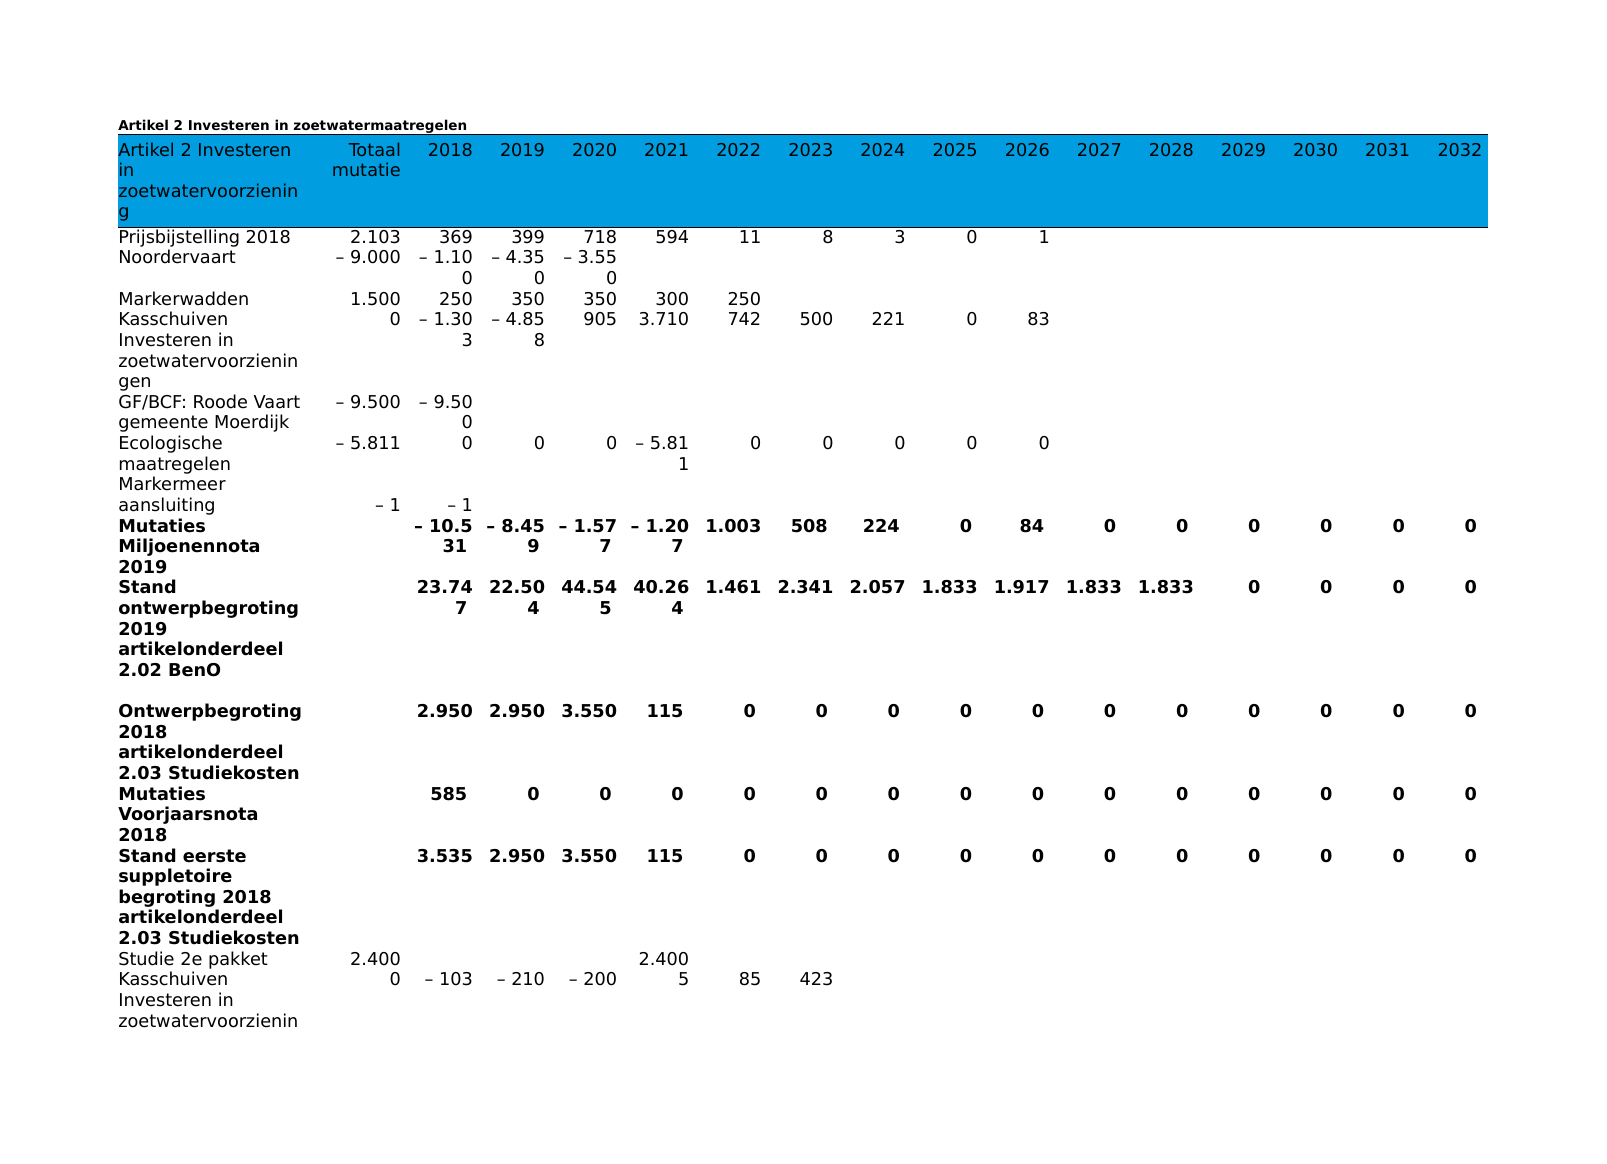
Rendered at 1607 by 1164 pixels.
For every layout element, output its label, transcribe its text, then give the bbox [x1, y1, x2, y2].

table_cell [1055, 433, 1127, 495]
table_cell 0 [1344, 516, 1416, 577]
table_cell 2028 [1128, 135, 1199, 227]
table_cell [1344, 949, 1416, 969]
table_cell 0 [1055, 784, 1127, 846]
table_cell 0 [839, 846, 911, 949]
table_cell [479, 949, 551, 969]
table_cell 0 [1344, 578, 1416, 681]
table_cell 2.950 [406, 701, 478, 784]
table_cell 0 [1200, 516, 1272, 577]
table_cell 2020 [551, 135, 623, 227]
table_cell Ecologische maatregelen Markermeer [118, 433, 303, 495]
table_cell – 210 [479, 969, 551, 1031]
table_cell – 5.811 [623, 433, 695, 495]
table_cell 2024 [839, 135, 911, 227]
table_cell [695, 681, 767, 701]
table_cell [303, 784, 406, 846]
table_cell 0 [695, 784, 767, 846]
table_cell [911, 248, 983, 289]
table_cell [911, 949, 983, 969]
table_cell – 1 [406, 495, 478, 516]
table_cell [1272, 969, 1344, 1031]
table_cell [118, 681, 303, 701]
table_cell [303, 701, 406, 784]
table_cell 508 [767, 516, 839, 577]
table_cell 0 [1344, 846, 1416, 949]
table_cell 2023 [767, 135, 839, 227]
table_cell Noordervaart [118, 248, 303, 289]
table_cell [1128, 495, 1199, 516]
table_cell [1272, 248, 1344, 289]
table_cell [1416, 433, 1488, 495]
table_cell 369 [406, 228, 478, 247]
table_cell 22.504 [479, 578, 551, 681]
table_cell [303, 681, 406, 701]
table_cell [1344, 433, 1416, 495]
table_cell 0 [1416, 516, 1488, 577]
table_cell 11 [695, 228, 767, 247]
table_cell 2.400 [623, 949, 695, 969]
table_cell [1272, 495, 1344, 516]
table_cell [551, 495, 623, 516]
table_cell – 10.531 [406, 516, 478, 577]
table_cell [623, 681, 695, 701]
table_cell 0 [1128, 784, 1199, 846]
table_cell 0 [695, 433, 767, 495]
table_cell 0 [1272, 846, 1344, 949]
table_cell [911, 495, 983, 516]
table_cell [1200, 433, 1272, 495]
table_cell 3.535 [406, 846, 478, 949]
table_cell 0 [1055, 516, 1127, 577]
table_cell 2031 [1344, 135, 1416, 227]
table_cell 500 [767, 309, 839, 392]
table_cell 2018 [406, 135, 478, 227]
table_cell 1.833 [911, 578, 983, 681]
table_cell 1.917 [983, 578, 1055, 681]
table_cell [1128, 248, 1199, 289]
table_cell [1055, 969, 1127, 1031]
table_cell [983, 392, 1055, 433]
table_cell 0 [911, 516, 983, 577]
table_cell [767, 495, 839, 516]
table_cell 0 [767, 701, 839, 784]
table_cell 350 [551, 289, 623, 309]
table_cell [983, 681, 1055, 701]
table_cell [1416, 248, 1488, 289]
table_cell Prijsbijstelling 2018 [118, 228, 303, 247]
table_cell [1128, 392, 1199, 433]
table_cell 221 [839, 309, 911, 392]
table_cell – 1.207 [623, 516, 695, 577]
table_cell 40.264 [623, 578, 695, 681]
table_cell 0 [551, 433, 623, 495]
table_cell [839, 949, 911, 969]
table_cell Stand eerste suppletoire begroting 2018 artikelonderdeel 2.03 Studiekosten [118, 846, 303, 949]
table_cell [1272, 228, 1344, 247]
table_cell 0 [983, 784, 1055, 846]
table_cell – 9.000 [303, 248, 406, 289]
table_cell 0 [1128, 846, 1199, 949]
table_cell Kasschuiven Investeren in zoetwatervoorzieningen [118, 309, 303, 392]
table_cell Mutaties Miljoenennota 2019 [118, 516, 303, 577]
table_cell [1344, 228, 1416, 247]
table_cell 1 [983, 228, 1055, 247]
table_cell 3.550 [551, 701, 623, 784]
table_cell 3 [839, 228, 911, 247]
table_cell 0 [479, 433, 551, 495]
table_cell 742 [695, 309, 767, 392]
table_cell aansluiting [118, 495, 303, 516]
table_cell 0 [767, 846, 839, 949]
table_cell [767, 289, 839, 309]
table_cell 2.400 [303, 949, 406, 969]
table_cell [1416, 392, 1488, 433]
table_cell [303, 578, 406, 681]
table_cell 0 [911, 784, 983, 846]
table_cell [1200, 392, 1272, 433]
table_cell 3.710 [623, 309, 695, 392]
table_cell 0 [1055, 846, 1127, 949]
table_cell 2019 [479, 135, 551, 227]
table_cell [1272, 392, 1344, 433]
table_cell 0 [1200, 784, 1272, 846]
table_cell [1200, 228, 1272, 247]
table_cell [551, 681, 623, 701]
table_cell 250 [406, 289, 478, 309]
table_cell [406, 949, 478, 969]
table_cell [767, 392, 839, 433]
table_cell Ontwerpbegroting 2018 artikelonderdeel 2.03 Studiekosten [118, 701, 303, 784]
table_cell 0 [1128, 516, 1199, 577]
table_cell 2025 [911, 135, 983, 227]
table_cell [1200, 289, 1272, 309]
table_cell 0 [1416, 578, 1488, 681]
table_cell [623, 248, 695, 289]
table_cell 224 [839, 516, 911, 577]
table_cell [839, 681, 911, 701]
table_cell [1344, 248, 1416, 289]
table_cell 0 [1416, 701, 1488, 784]
table_cell 0 [1272, 516, 1344, 577]
table_cell 0 [911, 846, 983, 949]
table_cell [623, 495, 695, 516]
table_cell Studie 2e pakket [118, 949, 303, 969]
table_cell 250 [695, 289, 767, 309]
table_cell – 4.350 [479, 248, 551, 289]
table_cell – 5.811 [303, 433, 406, 495]
table_cell 44.545 [551, 578, 623, 681]
table_cell [1416, 228, 1488, 247]
table_cell [983, 248, 1055, 289]
table_cell [1055, 681, 1127, 701]
table_cell [839, 289, 911, 309]
table_cell [479, 495, 551, 516]
table_cell 0 [767, 784, 839, 846]
table_cell [1344, 681, 1416, 701]
table_cell 85 [695, 969, 767, 1031]
table_cell [695, 248, 767, 289]
table_cell 0 [551, 784, 623, 846]
table_cell Stand ontwerpbegroting 2019 artikelonderdeel 2.02 BenO [118, 578, 303, 681]
table_cell [1055, 392, 1127, 433]
table_cell [767, 248, 839, 289]
table_cell [551, 949, 623, 969]
table_header Artikel 2 Investeren in zoetwatermaatregelen [118, 118, 1488, 134]
table_cell 2.057 [839, 578, 911, 681]
table_cell 3.550 [551, 846, 623, 949]
table_cell [1272, 433, 1344, 495]
table_cell 905 [551, 309, 623, 392]
table_cell 0 [1272, 784, 1344, 846]
table_cell 594 [623, 228, 695, 247]
table_cell [1200, 309, 1272, 392]
table_cell [1344, 392, 1416, 433]
table_cell 2.103 [303, 228, 406, 247]
table_cell 0 [1272, 701, 1344, 784]
table_cell [983, 495, 1055, 516]
table_cell [1128, 681, 1199, 701]
table_cell [1272, 949, 1344, 969]
table_cell [1200, 969, 1272, 1031]
table_cell [1055, 949, 1127, 969]
table_cell [1200, 495, 1272, 516]
table_cell [767, 949, 839, 969]
table_cell 0 [839, 784, 911, 846]
table_cell 1.500 [303, 289, 406, 309]
table_cell [1055, 228, 1127, 247]
table_cell 2032 [1416, 135, 1488, 227]
table_cell [983, 949, 1055, 969]
table_cell 0 [303, 309, 406, 392]
table_cell [983, 969, 1055, 1031]
table_cell Artikel 2 Investeren in zoetwatervoorziening [118, 135, 303, 227]
table_cell 0 [839, 433, 911, 495]
table_cell [479, 681, 551, 701]
table_cell 0 [303, 969, 406, 1031]
table_cell [1128, 228, 1199, 247]
table_cell [695, 949, 767, 969]
table_cell 0 [839, 701, 911, 784]
table_cell [911, 969, 983, 1031]
table_cell – 4.858 [479, 309, 551, 392]
table_cell 115 [623, 701, 695, 784]
table_cell 399 [479, 228, 551, 247]
table_cell [911, 289, 983, 309]
table_cell 0 [983, 846, 1055, 949]
table_cell 2.341 [767, 578, 839, 681]
table_cell 1.461 [695, 578, 767, 681]
table_cell 350 [479, 289, 551, 309]
table_cell 2029 [1200, 135, 1272, 227]
table_cell [839, 495, 911, 516]
table_cell [1416, 289, 1488, 309]
table_cell [479, 392, 551, 433]
table_cell [1128, 433, 1199, 495]
table_cell 0 [911, 433, 983, 495]
table_cell 2027 [1055, 135, 1127, 227]
table_cell 1.003 [695, 516, 767, 577]
table_cell – 1.303 [406, 309, 478, 392]
table_cell [911, 681, 983, 701]
table_cell 2.950 [479, 846, 551, 949]
table_cell 0 [1416, 784, 1488, 846]
table_cell [1416, 309, 1488, 392]
table_cell [1416, 681, 1488, 701]
table_cell [303, 846, 406, 949]
table_cell 0 [1128, 701, 1199, 784]
table_cell 0 [911, 701, 983, 784]
table_cell 2021 [623, 135, 695, 227]
table_cell [911, 392, 983, 433]
table_cell [1128, 289, 1199, 309]
table_cell [1344, 309, 1416, 392]
table_cell [1128, 949, 1199, 969]
table_cell 2022 [695, 135, 767, 227]
table_cell 0 [695, 701, 767, 784]
table_cell [1344, 495, 1416, 516]
table_cell – 9.500 [406, 392, 478, 433]
table_cell 1.833 [1055, 578, 1127, 681]
table_cell Kasschuiven Investeren in zoetwatervoorzienin [118, 969, 303, 1031]
table_cell [1416, 949, 1488, 969]
table_cell 0 [767, 433, 839, 495]
table_cell 2030 [1272, 135, 1344, 227]
table_cell [1272, 309, 1344, 392]
table_cell [839, 248, 911, 289]
table_cell 115 [623, 846, 695, 949]
table_cell 1.833 [1128, 578, 1199, 681]
table_cell 0 [983, 701, 1055, 784]
table_cell 0 [1055, 701, 1127, 784]
table_cell Markerwadden [118, 289, 303, 309]
table_cell 0 [623, 784, 695, 846]
table_cell 0 [406, 433, 478, 495]
table_cell [983, 289, 1055, 309]
table_cell GF/BCF: Roode Vaart gemeente Moerdijk [118, 392, 303, 433]
table_cell 0 [695, 846, 767, 949]
table_cell [1344, 969, 1416, 1031]
table_cell [1055, 248, 1127, 289]
table_cell – 1.577 [551, 516, 623, 577]
table_cell 83 [983, 309, 1055, 392]
table_cell – 200 [551, 969, 623, 1031]
table_cell [551, 392, 623, 433]
table_cell 300 [623, 289, 695, 309]
table_cell 23.747 [406, 578, 478, 681]
table_cell [1055, 289, 1127, 309]
table_cell [1200, 681, 1272, 701]
table_cell [1055, 495, 1127, 516]
table_cell [839, 969, 911, 1031]
table_cell [1200, 949, 1272, 969]
table_cell 2026 [983, 135, 1055, 227]
table_cell [1200, 248, 1272, 289]
table_cell [1416, 969, 1488, 1031]
table_cell [1128, 969, 1199, 1031]
table_cell [623, 392, 695, 433]
table_cell [1344, 289, 1416, 309]
table_cell 0 [1344, 701, 1416, 784]
table_cell 84 [983, 516, 1055, 577]
table_cell 0 [911, 228, 983, 247]
table_cell [1416, 495, 1488, 516]
table_cell 718 [551, 228, 623, 247]
table_cell 585 [406, 784, 478, 846]
table_cell [1272, 289, 1344, 309]
table_cell 0 [911, 309, 983, 392]
table_cell [1055, 309, 1127, 392]
table_cell 0 [1416, 846, 1488, 949]
table_cell [1272, 681, 1344, 701]
table_cell 0 [983, 433, 1055, 495]
table_cell – 3.550 [551, 248, 623, 289]
table_cell [406, 681, 478, 701]
table_cell 8 [767, 228, 839, 247]
table_cell [1128, 309, 1199, 392]
table_cell Mutaties Voorjaarsnota 2018 [118, 784, 303, 846]
table_cell – 103 [406, 969, 478, 1031]
table_cell – 8.459 [479, 516, 551, 577]
table_cell 5 [623, 969, 695, 1031]
table_cell [695, 392, 767, 433]
table_cell 0 [1272, 578, 1344, 681]
table_cell [767, 681, 839, 701]
table_cell [695, 495, 767, 516]
table_cell 0 [1200, 701, 1272, 784]
table_cell 2.950 [479, 701, 551, 784]
table_cell [839, 392, 911, 433]
table_cell 0 [1344, 784, 1416, 846]
table_cell – 9.500 [303, 392, 406, 433]
table_cell – 1.100 [406, 248, 478, 289]
table_cell 0 [479, 784, 551, 846]
table_cell 423 [767, 969, 839, 1031]
table_cell 0 [1200, 846, 1272, 949]
table_cell 0 [1200, 578, 1272, 681]
table_cell [303, 516, 406, 577]
table_cell – 1 [303, 495, 406, 516]
table_cell Totaal mutatie [303, 135, 406, 227]
